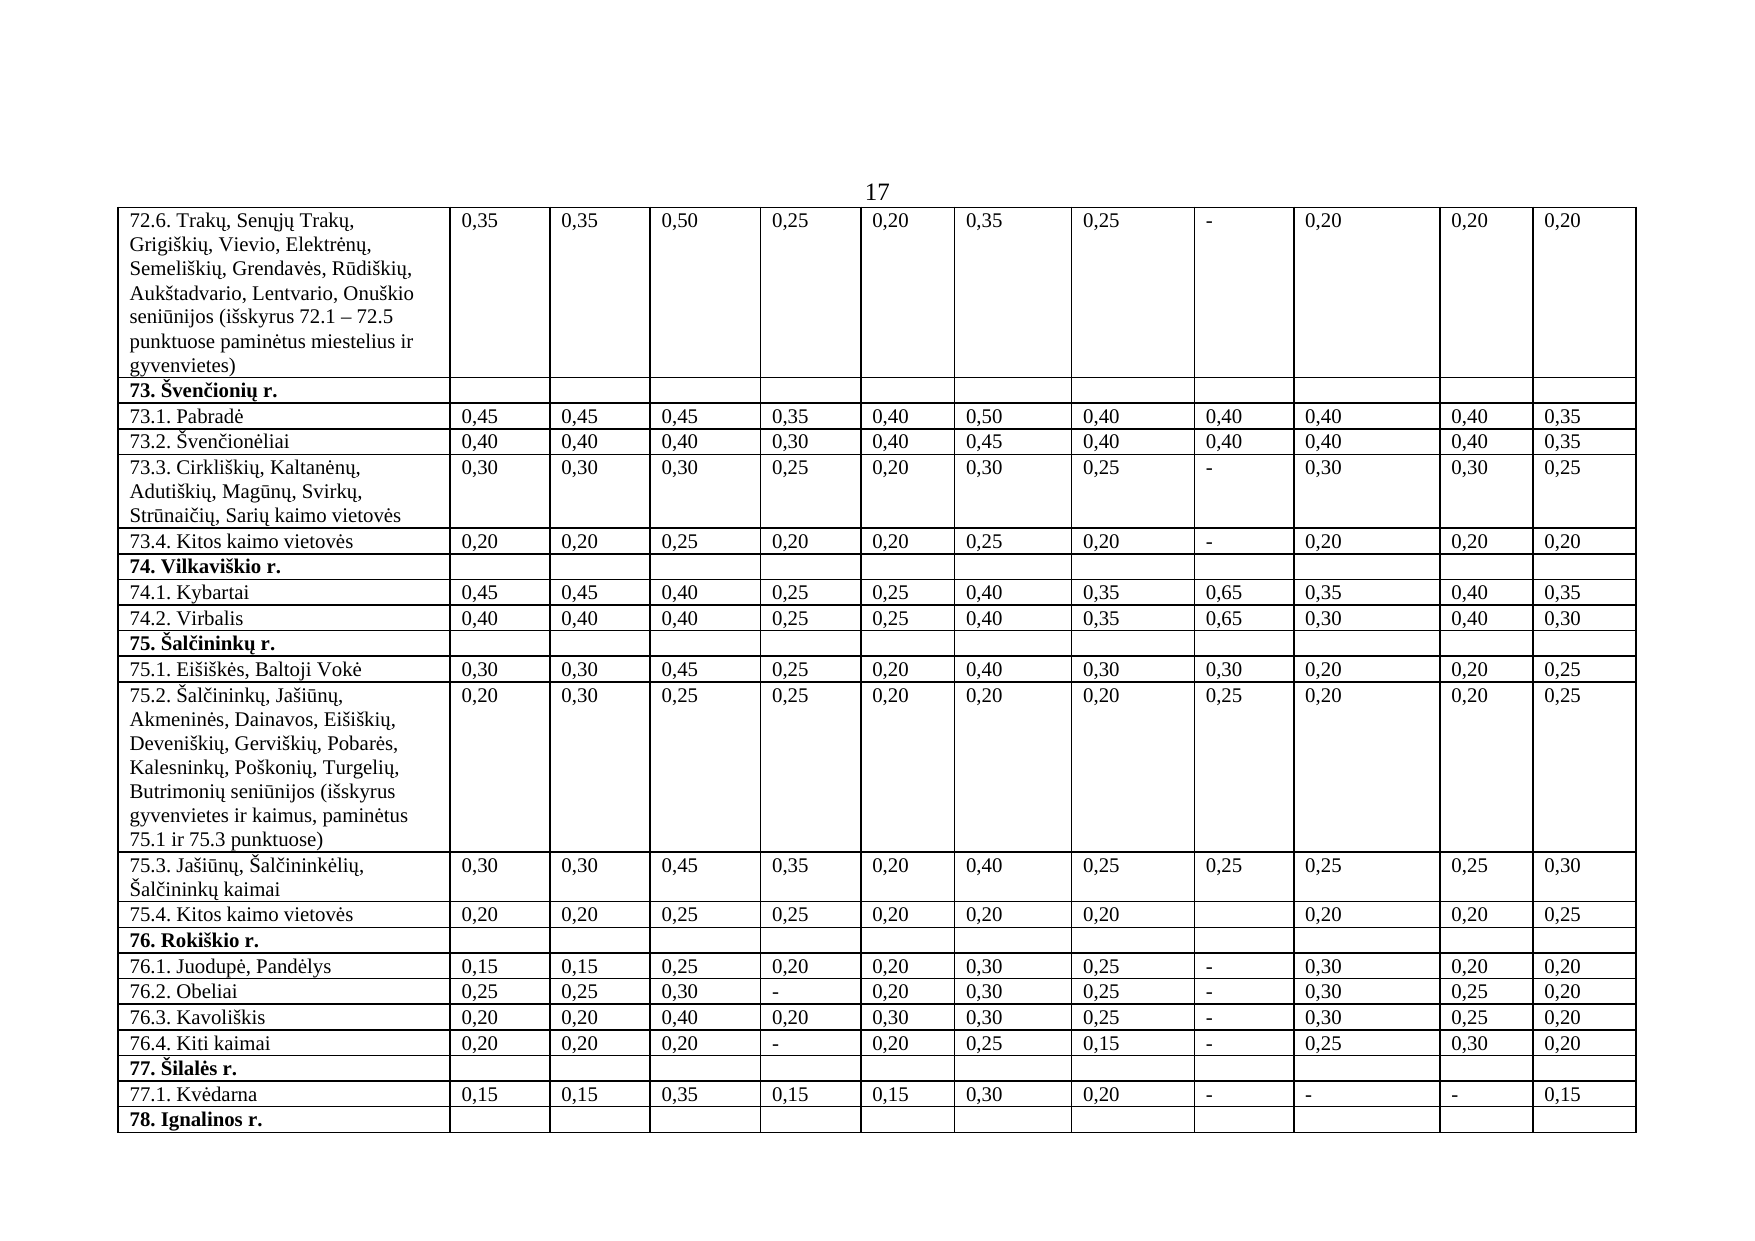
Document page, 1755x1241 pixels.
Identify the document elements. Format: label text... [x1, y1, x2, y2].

table_cell 75.4. Kitos kaimo vietovės [119, 902, 449, 926]
table_cell [1534, 1107, 1635, 1131]
table_cell - [761, 979, 860, 1003]
table_cell 0,20 [862, 529, 954, 553]
table_cell [761, 631, 860, 655]
table_cell 76. Rokiškio r. [119, 928, 449, 952]
table_cell 0,25 [1295, 1031, 1439, 1054]
table_cell [651, 555, 760, 578]
table_cell 76.1. Juodupė, Pandėlys [119, 954, 449, 978]
table_cell [451, 631, 549, 655]
table_cell - [1295, 1082, 1439, 1106]
table_cell 0,20 [1534, 529, 1635, 553]
table_cell 0,25 [862, 606, 954, 630]
table_cell 0,30 [551, 455, 649, 527]
table_cell 0,20 [451, 683, 549, 851]
table_cell 0,40 [1195, 430, 1293, 453]
table_cell 0,20 [1072, 1082, 1194, 1106]
table_cell [1295, 555, 1439, 578]
table_cell 0,45 [451, 580, 549, 604]
table_cell 0,40 [955, 657, 1071, 681]
table_cell 0,30 [1072, 657, 1194, 681]
table_cell 0,25 [1072, 954, 1194, 978]
table_cell 0,40 [1195, 404, 1293, 428]
table_cell 0,30 [1534, 853, 1635, 901]
table_cell 0,20 [761, 1005, 860, 1029]
table_cell 0,20 [862, 853, 954, 901]
table_cell 0,25 [651, 529, 760, 553]
table_cell 0,15 [451, 1082, 549, 1106]
table_cell [1441, 1107, 1532, 1131]
table_cell 0,20 [1072, 683, 1194, 851]
table_cell 0,25 [1072, 208, 1194, 377]
table_cell [955, 378, 1071, 402]
table_cell 0,20 [761, 954, 860, 978]
table_cell 0,30 [1441, 455, 1532, 527]
table_cell 73.2. Švenčionėliai [119, 430, 449, 453]
table_cell 0,30 [451, 657, 549, 681]
table_cell 0,40 [451, 606, 549, 630]
table_cell 0,20 [862, 1031, 954, 1054]
table_cell [1195, 1107, 1293, 1131]
table_cell [1195, 555, 1293, 578]
table_cell 0,40 [551, 606, 649, 630]
table_cell 0,20 [761, 529, 860, 553]
table_cell 0,30 [955, 979, 1071, 1003]
table_cell 0,35 [1534, 430, 1635, 453]
table_cell 0,30 [955, 455, 1071, 527]
table_cell [955, 928, 1071, 952]
table_cell 0,15 [761, 1082, 860, 1106]
table_cell [761, 1107, 860, 1131]
table_cell [1195, 631, 1293, 655]
table_cell 0,40 [551, 430, 649, 453]
table_cell [1295, 1056, 1439, 1080]
table_cell 0,35 [955, 208, 1071, 377]
table_cell 0,40 [1441, 580, 1532, 604]
table_cell 0,25 [761, 902, 860, 926]
table_cell 0,20 [1441, 683, 1532, 851]
table_cell - [1195, 1031, 1293, 1054]
table_cell 0,30 [955, 954, 1071, 978]
table_cell 0,20 [1295, 657, 1439, 681]
table_cell 0,30 [1534, 606, 1635, 630]
table_cell 0,20 [955, 902, 1071, 926]
table_cell [862, 928, 954, 952]
table_cell [651, 928, 760, 952]
table_cell - [761, 1031, 860, 1054]
table_cell 0,30 [1441, 1031, 1532, 1054]
table_cell 0,20 [1295, 902, 1439, 926]
table_cell 0,40 [651, 606, 760, 630]
table_cell 0,30 [1195, 657, 1293, 681]
table_cell 0,20 [862, 683, 954, 851]
table_cell 0,50 [955, 404, 1071, 428]
table_cell [862, 378, 954, 402]
table_cell 0,45 [955, 430, 1071, 453]
table_cell 0,25 [1072, 1005, 1194, 1029]
table_cell 0,20 [1441, 208, 1532, 377]
table_cell 0,30 [862, 1005, 954, 1029]
table_cell 0,15 [551, 1082, 649, 1106]
table_cell 0,20 [1534, 1031, 1635, 1054]
table_cell 0,35 [761, 853, 860, 901]
table_cell 0,40 [1441, 430, 1532, 453]
table_cell 0,40 [1072, 430, 1194, 453]
table_cell [862, 1056, 954, 1080]
table_cell 73.4. Kitos kaimo vietovės [119, 529, 449, 553]
table_cell [761, 555, 860, 578]
table_cell 0,20 [1441, 954, 1532, 978]
table_cell 0,20 [862, 979, 954, 1003]
table_cell 0,45 [651, 657, 760, 681]
table_cell [1534, 631, 1635, 655]
table_cell 0,25 [862, 580, 954, 604]
table_cell 75.1. Eišiškės, Baltoji Vokė [119, 657, 449, 681]
table_cell 0,20 [451, 529, 549, 553]
table_cell 0,20 [451, 902, 549, 926]
table_cell 0,15 [1534, 1082, 1635, 1106]
table_cell [651, 378, 760, 402]
table_cell 75. Šalčininkų r. [119, 631, 449, 655]
table_cell [1195, 378, 1293, 402]
table_cell 0,40 [955, 580, 1071, 604]
table_cell 74.1. Kybartai [119, 580, 449, 604]
table_cell 0,35 [1072, 580, 1194, 604]
table_cell 77. Šilalės r. [119, 1056, 449, 1080]
table_cell 0,30 [761, 430, 860, 453]
table_cell 0,25 [451, 979, 549, 1003]
table_cell 0,20 [862, 208, 954, 377]
table_cell [1072, 928, 1194, 952]
table_cell 0,20 [1072, 529, 1194, 553]
table_cell 0,30 [451, 455, 549, 527]
table_cell [1195, 1056, 1293, 1080]
table_cell [1441, 378, 1532, 402]
table_cell - [1195, 455, 1293, 527]
table_cell [1441, 555, 1532, 578]
table_cell [1534, 928, 1635, 952]
table_cell 0,25 [1072, 853, 1194, 901]
table_cell [1295, 928, 1439, 952]
table_cell 0,30 [551, 853, 649, 901]
table_cell 0,40 [1295, 430, 1439, 453]
table_cell 0,25 [1534, 657, 1635, 681]
table_cell [1295, 1107, 1439, 1131]
table_cell [1534, 1056, 1635, 1080]
table_cell [1072, 631, 1194, 655]
table_cell 73. Švenčionių r. [119, 378, 449, 402]
table_cell 0,20 [862, 657, 954, 681]
table_cell [1072, 555, 1194, 578]
table_cell 0,20 [451, 1031, 549, 1054]
table_cell 0,15 [451, 954, 549, 978]
table_cell 0,45 [551, 404, 649, 428]
table_cell - [1195, 208, 1293, 377]
table_cell [1195, 928, 1293, 952]
table_cell [451, 928, 549, 952]
table_cell [1072, 378, 1194, 402]
table_cell 0,35 [451, 208, 549, 377]
table_cell 0,25 [1534, 902, 1635, 926]
table_cell 0,40 [651, 430, 760, 453]
table_cell [451, 555, 549, 578]
table_cell - [1195, 1082, 1293, 1106]
table_cell 78. Ignalinos r. [119, 1107, 449, 1131]
table_cell [551, 1056, 649, 1080]
table_cell 0,40 [862, 430, 954, 453]
table_cell 0,30 [955, 1082, 1071, 1106]
table_cell 0,25 [761, 580, 860, 604]
table_cell 0,25 [651, 683, 760, 851]
table_cell 0,30 [1295, 455, 1439, 527]
table_cell - [1195, 954, 1293, 978]
table_cell 0,20 [1295, 683, 1439, 851]
table_cell - [1441, 1082, 1532, 1106]
table_cell [651, 1107, 760, 1131]
table_cell 0,45 [451, 404, 549, 428]
table_cell 0,20 [1441, 529, 1532, 553]
table_cell 0,25 [1441, 1005, 1532, 1029]
table_cell 73.3. Cirkliškių, Kaltanėnų, Adutiškių, Magūnų, Svirkų, Strūnaičių, Sarių kaimo vietovės [119, 455, 449, 527]
table_cell 76.3. Kavoliškis [119, 1005, 449, 1029]
table_cell 0,25 [1072, 455, 1194, 527]
table_cell 0,20 [551, 1005, 649, 1029]
table_cell 0,20 [1072, 902, 1194, 926]
table_cell 0,25 [651, 902, 760, 926]
table_cell 0,20 [551, 902, 649, 926]
table_cell 77.1. Kvėdarna [119, 1082, 449, 1106]
table_cell [955, 1107, 1071, 1131]
table_cell 0,40 [651, 580, 760, 604]
table_cell [451, 378, 549, 402]
table_cell [1441, 1056, 1532, 1080]
table_cell [551, 555, 649, 578]
table_cell 0,35 [551, 208, 649, 377]
table_cell [451, 1107, 549, 1131]
table_cell 0,40 [1072, 404, 1194, 428]
table_cell 0,40 [1441, 404, 1532, 428]
table_cell [761, 378, 860, 402]
table_cell 0,20 [1534, 1005, 1635, 1029]
table_cell 0,65 [1195, 580, 1293, 604]
table_cell 76.2. Obeliai [119, 979, 449, 1003]
table_cell [1534, 555, 1635, 578]
table_cell 0,50 [651, 208, 760, 377]
table_cell [551, 631, 649, 655]
table_cell 0,30 [651, 455, 760, 527]
table_cell 0,20 [1295, 208, 1439, 377]
table_cell 0,25 [1441, 979, 1532, 1003]
table_cell - [1195, 1005, 1293, 1029]
table_cell 0,25 [761, 208, 860, 377]
table_cell 0,20 [862, 902, 954, 926]
table_cell 0,30 [651, 979, 760, 1003]
table_cell [1072, 1056, 1194, 1080]
table_cell 0,25 [1195, 853, 1293, 901]
table_cell 0,40 [955, 606, 1071, 630]
table_cell 0,40 [651, 1005, 760, 1029]
table_cell [1072, 1107, 1194, 1131]
table_cell 0,30 [1295, 1005, 1439, 1029]
table_cell 0,30 [1295, 979, 1439, 1003]
table_cell [651, 1056, 760, 1080]
table_cell [551, 1107, 649, 1131]
table_cell 0,20 [1441, 657, 1532, 681]
table_cell 76.4. Kiti kaimai [119, 1031, 449, 1054]
table_cell [761, 928, 860, 952]
table_cell 0,45 [651, 404, 760, 428]
table_cell 0,20 [1441, 902, 1532, 926]
table_cell [955, 1056, 1071, 1080]
table_cell 0,25 [1195, 683, 1293, 851]
table_cell 0,45 [651, 853, 760, 901]
table_cell 0,25 [551, 979, 649, 1003]
table_cell 0,25 [761, 657, 860, 681]
table_cell [862, 631, 954, 655]
table_cell [651, 631, 760, 655]
table_cell [1441, 631, 1532, 655]
table_cell [451, 1056, 549, 1080]
table_cell 0,15 [551, 954, 649, 978]
table_cell 0,20 [862, 954, 954, 978]
table_cell 0,35 [651, 1082, 760, 1106]
table_cell 0,20 [1295, 529, 1439, 553]
table_cell - [1195, 979, 1293, 1003]
table_cell 75.3. Jašiūnų, Šalčininkėlių, Šalčininkų kaimai [119, 853, 449, 901]
table_cell 0,40 [1441, 606, 1532, 630]
table_cell [955, 555, 1071, 578]
table_cell 0,20 [862, 455, 954, 527]
table_cell 74. Vilkaviškio r. [119, 555, 449, 578]
table_cell 0,30 [551, 683, 649, 851]
table_cell 0,40 [862, 404, 954, 428]
table_cell [1195, 902, 1293, 926]
table_cell [955, 631, 1071, 655]
table_cell 0,40 [955, 853, 1071, 901]
table_cell 0,40 [1295, 404, 1439, 428]
table_cell 0,25 [761, 606, 860, 630]
table_cell 74.2. Virbalis [119, 606, 449, 630]
table_cell 0,25 [1534, 683, 1635, 851]
table_cell 0,20 [551, 529, 649, 553]
table_cell 0,30 [451, 853, 549, 901]
table_cell 75.2. Šalčininkų, Jašiūnų, Akmeninės, Dainavos, Eišiškių, Deveniškių, Gerviškių, Pobarės, Kalesninkų, Poškonių, Turgelių, Butrimonių seniūnijos (išskyrus gyvenvietes ir kaimus, paminėtus 75.1 ir 75.3 punktuose) [119, 683, 449, 851]
table_cell 0,25 [1441, 853, 1532, 901]
table_cell 0,45 [551, 580, 649, 604]
table_cell 0,20 [1534, 954, 1635, 978]
table_cell 0,20 [1534, 979, 1635, 1003]
table_cell 0,35 [1534, 580, 1635, 604]
table_cell 0,35 [761, 404, 860, 428]
table_cell 73.1. Pabradė [119, 404, 449, 428]
table_cell 0,30 [1295, 606, 1439, 630]
table_cell [761, 1056, 860, 1080]
table_cell 0,35 [1534, 404, 1635, 428]
table_cell [862, 1107, 954, 1131]
table_cell 0,30 [551, 657, 649, 681]
table_cell 0,25 [955, 1031, 1071, 1054]
table_cell [1295, 378, 1439, 402]
table_cell 0,30 [955, 1005, 1071, 1029]
table_cell 0,25 [1295, 853, 1439, 901]
table_cell 0,40 [451, 430, 549, 453]
table_cell [1534, 378, 1635, 402]
table_cell 0,35 [1295, 580, 1439, 604]
table_cell 72.6. Trakų, Senųjų Trakų, Grigiškių, Vievio, Elektrėnų, Semeliškių, Grendavės, Rūdiškių, Aukštadvario, Lentvario, Onuškio seniūnijos (išskyrus 72.1 – 72.5 punktuose paminėtus miestelius ir gyvenvietes) [119, 208, 449, 377]
table_cell 0,25 [761, 455, 860, 527]
table_cell 0,25 [1534, 455, 1635, 527]
table_cell 0,20 [551, 1031, 649, 1054]
table_cell [1295, 631, 1439, 655]
table_cell 0,25 [955, 529, 1071, 553]
table_cell [862, 555, 954, 578]
table_cell - [1195, 529, 1293, 553]
table_cell 0,25 [1072, 979, 1194, 1003]
table_cell 0,20 [451, 1005, 549, 1029]
table_cell 0,25 [651, 954, 760, 978]
table_cell 0,20 [955, 683, 1071, 851]
table_cell [551, 378, 649, 402]
table_cell 0,65 [1195, 606, 1293, 630]
table_cell [551, 928, 649, 952]
table_cell 0,20 [1534, 208, 1635, 377]
table_cell [1441, 928, 1532, 952]
table_cell 0,15 [1072, 1031, 1194, 1054]
table_cell 0,30 [1295, 954, 1439, 978]
table_cell 0,20 [651, 1031, 760, 1054]
table_cell 0,15 [862, 1082, 954, 1106]
table_cell 0,25 [761, 683, 860, 851]
table_cell 0,35 [1072, 606, 1194, 630]
